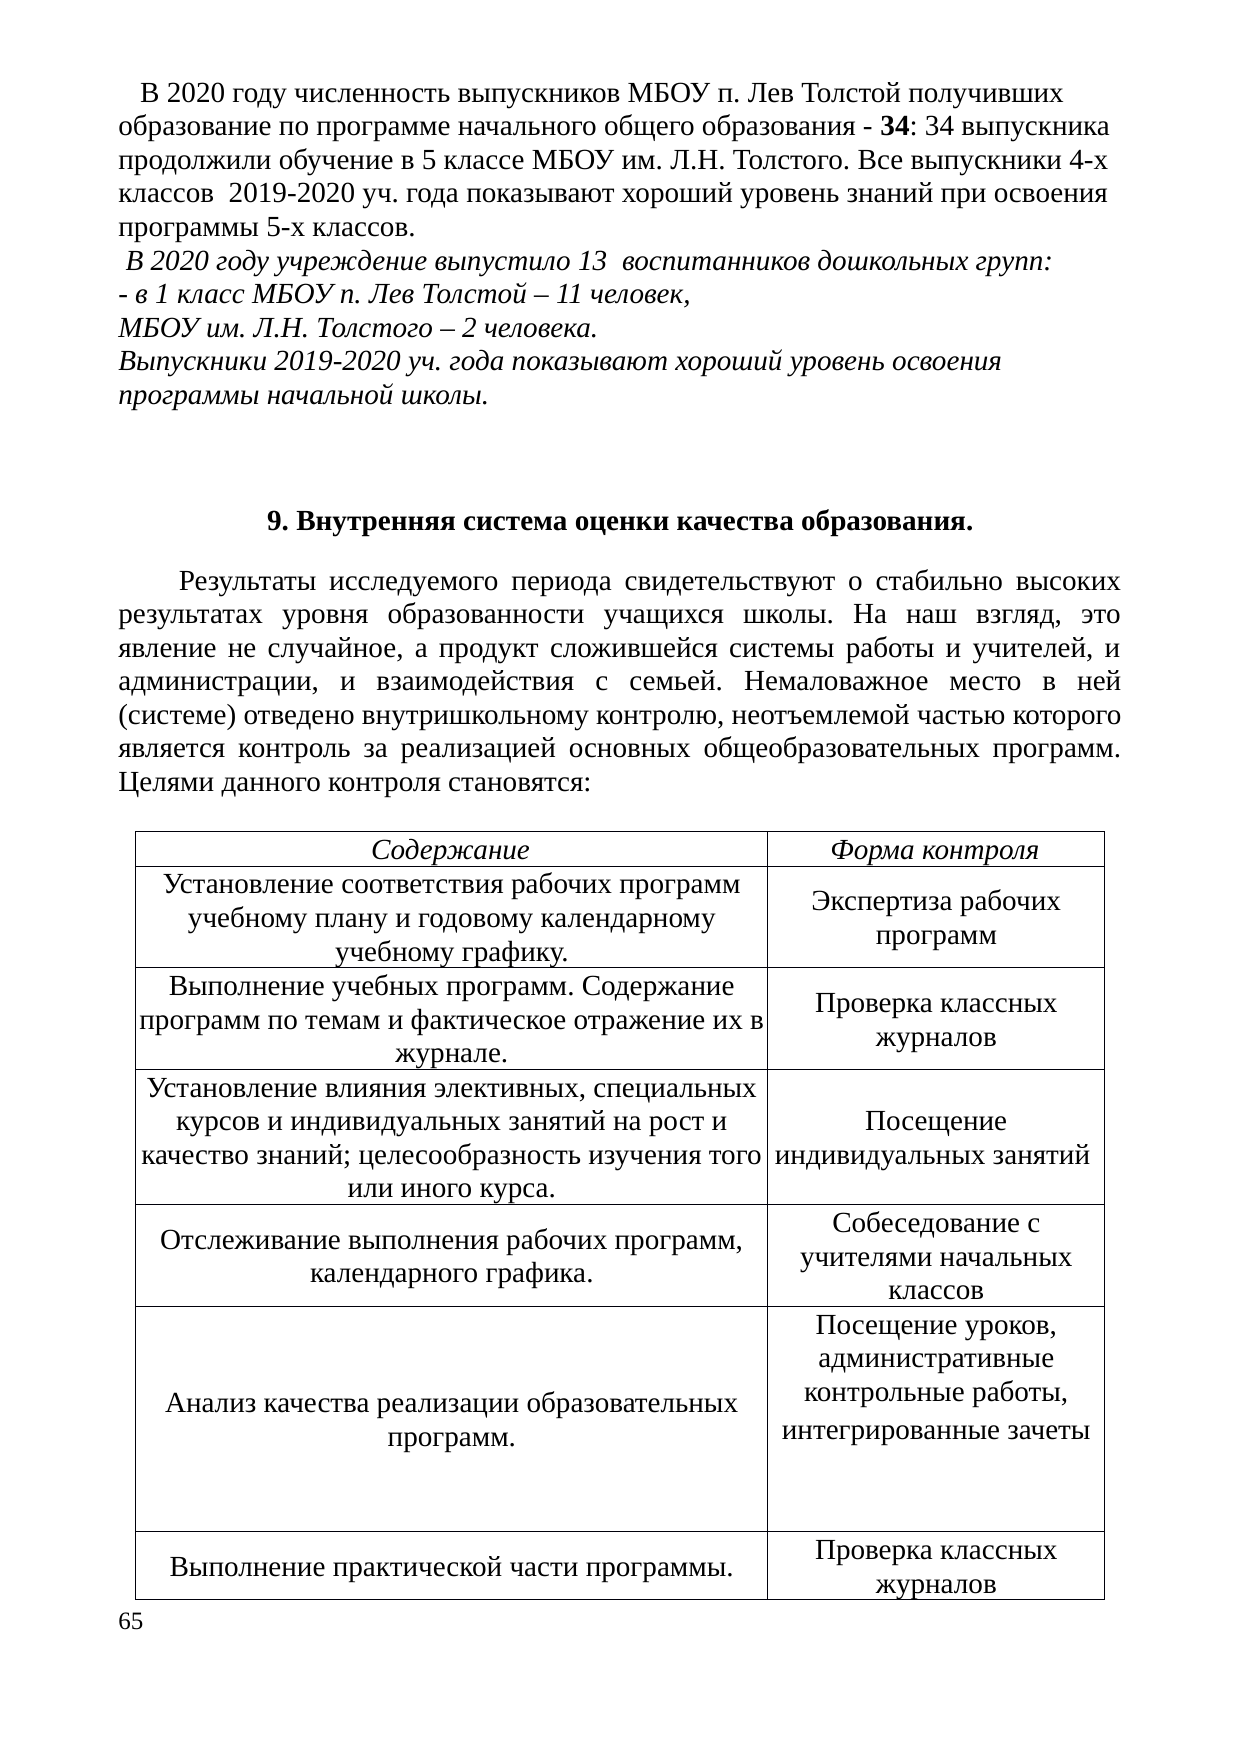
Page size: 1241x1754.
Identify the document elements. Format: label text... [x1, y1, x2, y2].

table_cell Выполнение учебных программ. Содержание программ по темам и фактическое отражение их в журнале. [136, 968, 767, 1069]
text - в 1 класс МБОУ п. Лев Толстой – 11 человек, [118, 276, 1122, 310]
table_cell Установление влияния элективных, специальных курсов и индивидуальных занятий на рост и качество знаний; целесообразность изучения того или иного курса. [136, 1070, 767, 1204]
table_cell Выполнение практической части программы. [136, 1532, 767, 1599]
table_header Форма контроля [768, 832, 1104, 866]
table_cell Отслеживание выполнения рабочих программ, календарного графика. [136, 1205, 767, 1306]
table_cell Проверка классных журналов [768, 968, 1104, 1069]
text В 2020 году численность выпускников МБОУ п. Лев Толстой получивших образование по программе начального общего образования - 34: 34 выпускника продолжили обучение в 5 классе МБОУ им. Л.Н. Толстого. Все выпускники 4-х классов 2019-2020 уч. года показывают хороший уровень знаний при освоения программы 5-х классов. [118, 75, 1122, 243]
table_cell Посещение уроков, административные контрольные работы, интегрированные зачеты [768, 1307, 1104, 1531]
text Результаты исследуемого периода свидетельствуют о стабильно высоких результатах уровня образованности учащихся школы. На наш взгляд, это явление не случайное, а продукт сложившейся системы работы и учителей, и администрации, и взаимодействия с семьей. Немаловажное место в ней (системе) отведено внутришкольному контролю, неотъемлемой частью которого является контроль за реализацией основных общеобразовательных программ. Целями данного контроля становятся: [118, 563, 1122, 797]
text Выпускники 2019-2020 уч. года показывают хороший уровень освоения программы начальной школы. [118, 343, 1122, 410]
table_cell Собеседование с учителями начальных классов [768, 1205, 1104, 1306]
text МБОУ им. Л.Н. Толстого – 2 человека. [118, 310, 1122, 343]
table_cell Проверка классных журналов [768, 1532, 1104, 1599]
table_cell Установление соответствия рабочих программ учебному плану и годовому календарному учебному графику. [136, 867, 767, 967]
table_header Содержание [136, 832, 767, 866]
table_cell Посещение индивидуальных занятий [768, 1070, 1104, 1204]
text 9. Внутренняя система оценки качества образования. [118, 503, 1122, 537]
table_cell Экспертиза рабочих программ [768, 867, 1104, 967]
table_cell Анализ качества реализации образовательных программ. [136, 1307, 767, 1531]
text В 2020 году учреждение выпустило 13 воспитанников дошкольных групп: [118, 243, 1122, 276]
